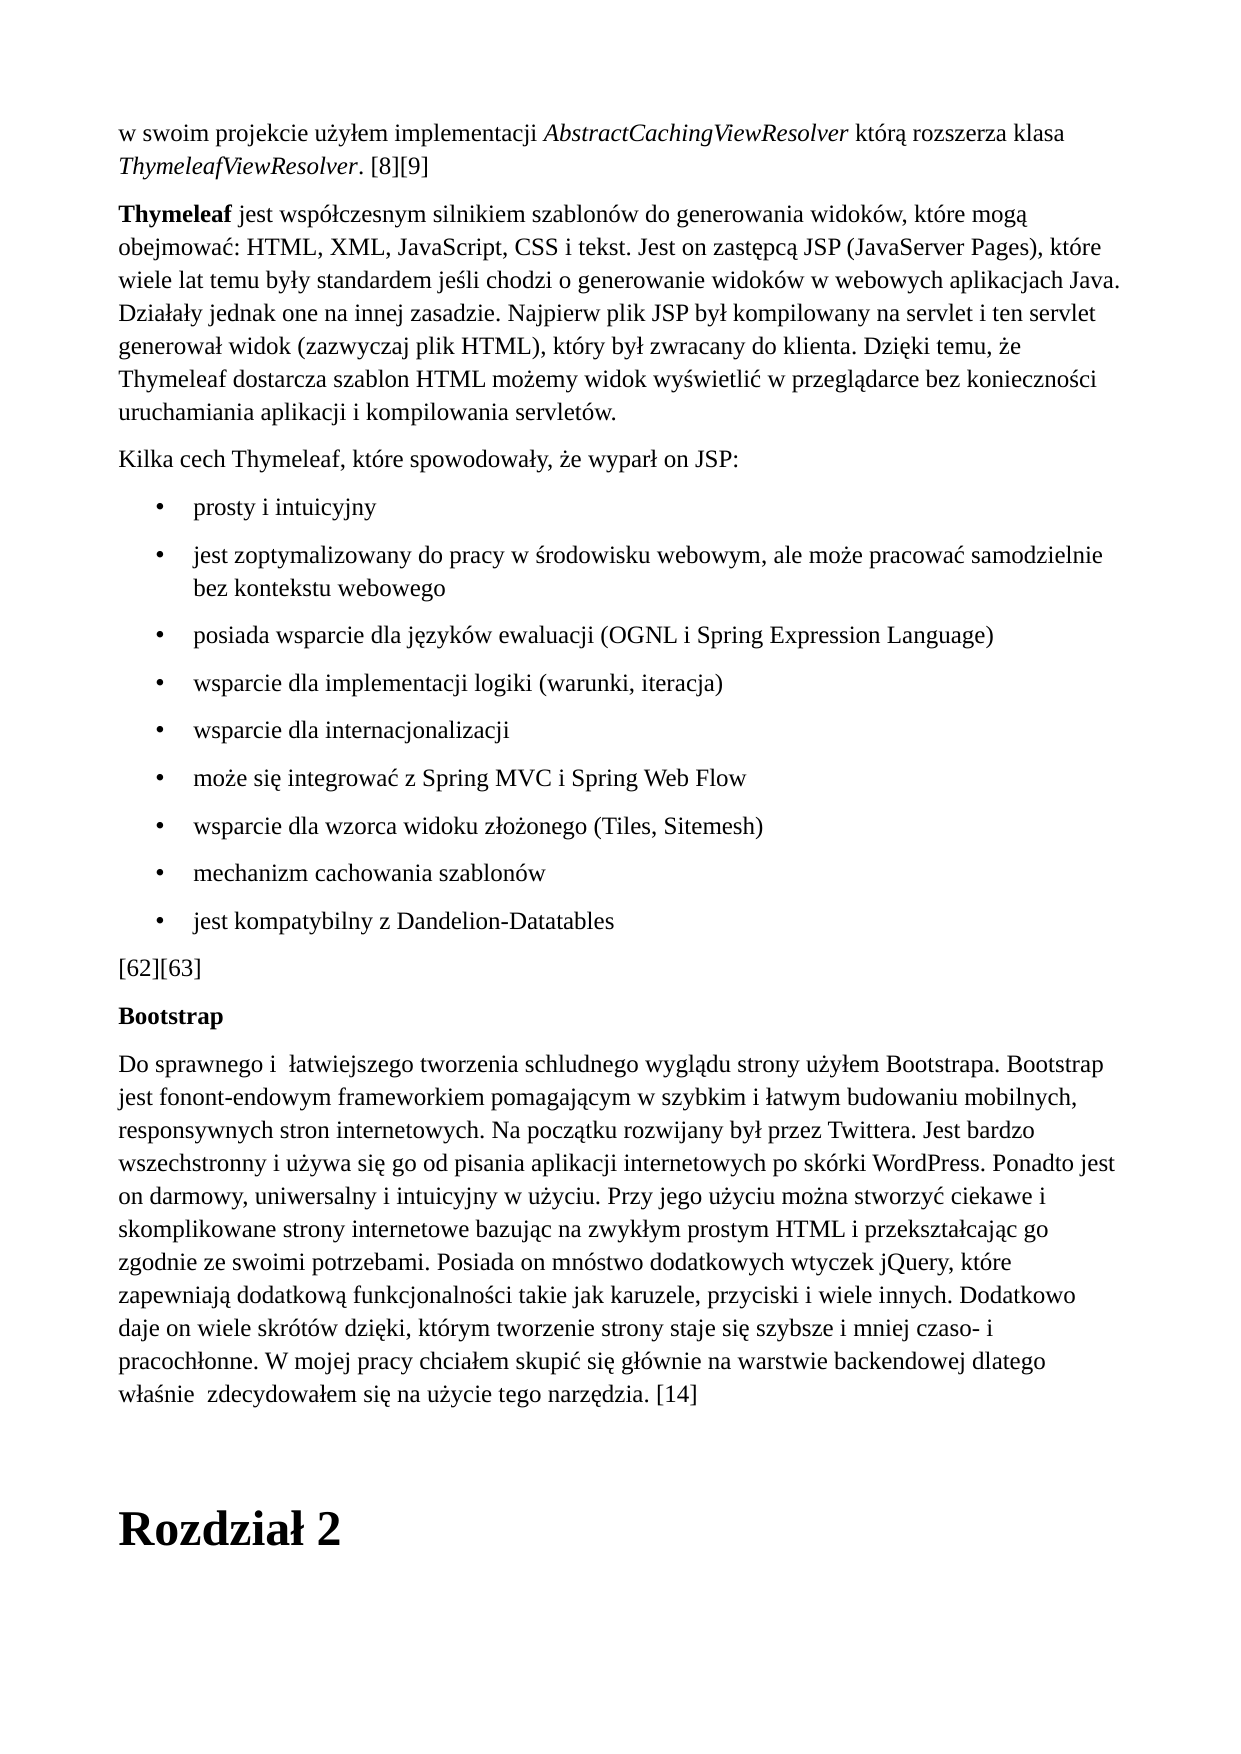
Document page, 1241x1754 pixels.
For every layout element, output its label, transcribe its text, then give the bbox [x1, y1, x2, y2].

text Thymeleaf jest współczesnym silnikiem szablonów do generowania widoków, które mogą obejmować: HTML, XML, JavaScript, CSS i tekst. Jest on zastępcą JSP (JavaServer Pages), które wiele lat temu były standardem jeśli chodzi o generowanie widoków w webowych aplikacjach Java. Działały jednak one na innej zasadzie. Najpierw plik JSP był kompilowany na servlet i ten servlet generował widok (zazwyczaj plik HTML), który był zwracany do klienta. Dzięki temu, że Thymeleaf dostarcza szablon HTML możemy widok wyświetlić w przeglądarce bez konieczności uruchamiania aplikacji i kompilowania servletów. [118, 199, 1122, 426]
subtitle Rozdział 2 [118, 1499, 1122, 1557]
list wsparcie dla internacjonalizacji [156, 716, 1122, 744]
list jest kompatybilny z Dandelion-Datatables [156, 906, 1122, 935]
text Kilka cech Thymeleaf, które spowodowały, że wyparł on JSP: [118, 444, 1122, 473]
text [62][63] [118, 953, 1122, 982]
text w swoim projekcie użyłem implementacji AbstractCachingViewResolver którą rozszerza klasa ThymeleafViewResolver. [8][9] [118, 118, 1122, 180]
list wsparcie dla wzorca widoku złożonego (Tiles, Sitemesh) [156, 811, 1122, 839]
text Do sprawnego i łatwiejszego tworzenia schludnego wyglądu strony użyłem Bootstrapa. Bootstrap jest fonont-endowym frameworkiem pomagającym w szybkim i łatwym budowaniu mobilnych, responsywnych stron internetowych. Na początku rozwijany był przez Twittera. Jest bardzo wszechstronny i używa się go od pisania aplikacji internetowych po skórki WordPress. Ponadto jest on darmowy, uniwersalny i intuicyjny w użyciu. Przy jego użyciu można stworzyć ciekawe i skomplikowane strony internetowe bazując na zwykłym prostym HTML i przekształcając go zgodnie ze swoimi potrzebami. Posiada on mnóstwo dodatkowych wtyczek jQuery, które zapewniają dodatkową funkcjonalności takie jak karuzele, przyciski i wiele innych. Dodatkowo daje on wiele skrótów dzięki, którym tworzenie strony staje się szybsze i mniej czaso- i pracochłonne. W mojej pracy chciałem skupić się głównie na warstwie backendowej dlatego właśnie zdecydowałem się na użycie tego narzędzia. [14] [118, 1049, 1122, 1408]
list wsparcie dla implementacji logiki (warunki, iteracja) [156, 668, 1122, 697]
list prosty i intuicyjny [156, 492, 1122, 521]
list jest zoptymalizowany do pracy w środowisku webowym, ale może pracować samodzielnie bez kontekstu webowego [156, 540, 1122, 601]
list posiada wsparcie dla języków ewaluacji (OGNL i Spring Expression Language) [156, 620, 1122, 649]
list może się integrować z Spring MVC i Spring Web Flow [156, 763, 1122, 792]
text Bootstrap [118, 1001, 1122, 1030]
list mechanizm cachowania szablonów [156, 858, 1122, 887]
